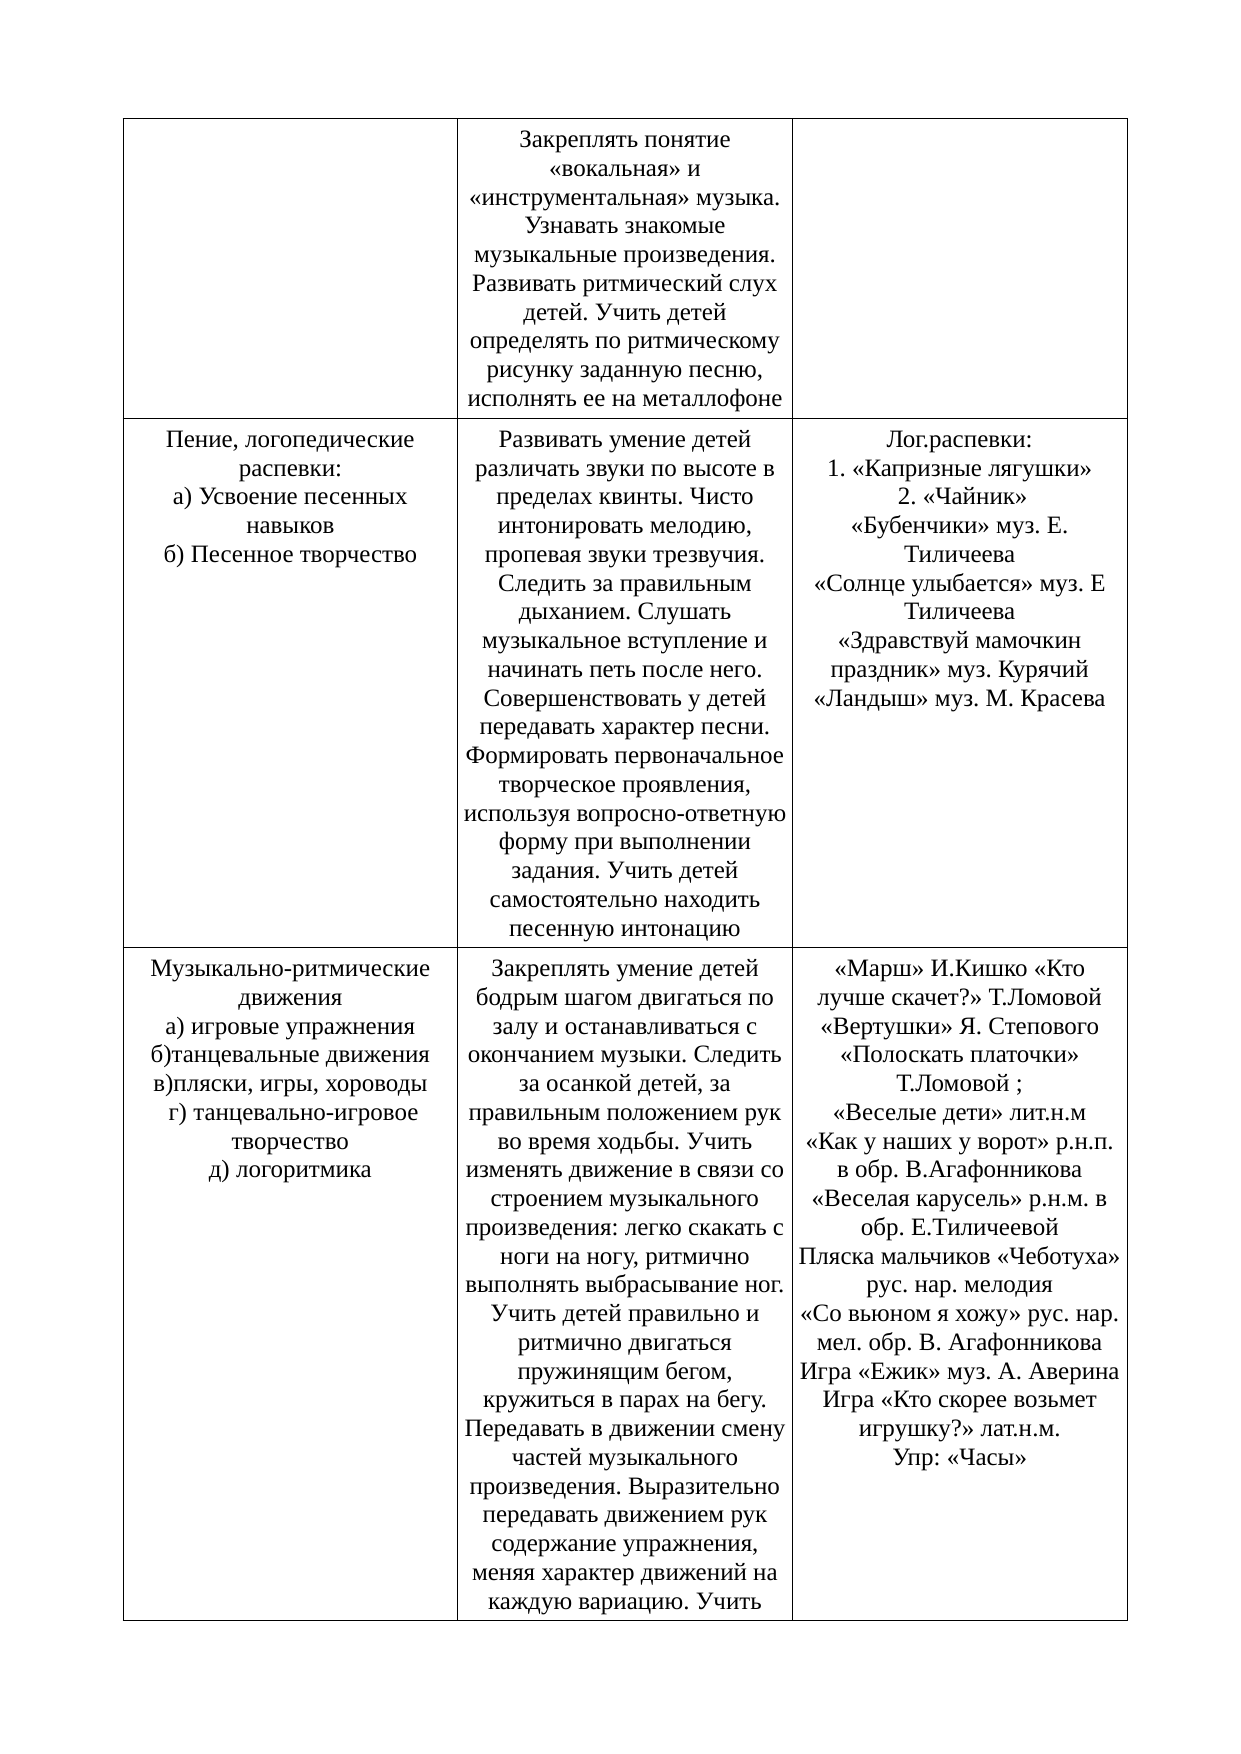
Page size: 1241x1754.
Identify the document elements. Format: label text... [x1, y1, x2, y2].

table_cell Закреплять понятие «вокальная» и «инструментальная» музыка. Узнавать знакомые музыкальные произведения. Развивать ритмический слух детей. Учить детей определять по ритмическому рисунку заданную песню, исполнять ее на металлофоне [458, 119, 792, 418]
table_cell Закреплять умение детей бодрым шагом двигаться по залу и останавливаться с окончанием музыки. Следить за осанкой детей, за правильным положением рук во время ходьбы. Учить изменять движение в связи со строением музыкального произведения: легко скакать с ноги на ногу, ритмично выполнять выбрасывание ног. Учить детей правильно и ритмично двигаться пружинящим бегом, кружиться в парах на бегу. Передавать в движении смену частей музыкального произведения. Выразительно передавать движением рук содержание упражнения, меняя характер движений на каждую вариацию. Учить [458, 948, 792, 1620]
table_cell Музыкально-ритмические движения а) игровые упражнения б)танцевальные движения в)пляски, игры, хороводы г) танцевально-игровое творчество д) логоритмика [124, 948, 457, 1620]
table_cell [124, 119, 457, 418]
table_cell Пение, логопедические распевки: а) Усвоение песенных навыков б) Песенное творчество [124, 419, 457, 947]
table_cell Развивать умение детей различать звуки по высоте в пределах квинты. Чисто интонировать мелодию, пропевая звуки трезвучия. Следить за правильным дыханием. Слушать музыкальное вступление и начинать петь после него. Совершенствовать у детей передавать характер песни. Формировать первоначальное творческое проявления, используя вопросно-ответную форму при выполнении задания. Учить детей самостоятельно находить песенную интонацию [458, 419, 792, 947]
table_cell «Марш» И.Кишко «Кто лучше скачет?» Т.Ломовой «Вертушки» Я. Степового «Полоскать платочки» Т.Ломовой ; «Веселые дети» лит.н.м «Как у наших у ворот» р.н.п. в обр. В.Агафонникова «Веселая карусель» р.н.м. в обр. Е.Тиличеевой Пляска мальчиков «Чеботуха» рус. нар. мелодия «Со вьюном я хожу» рус. нар. мел. обр. В. Агафонникова Игра «Ежик» муз. А. Аверина Игра «Кто скорее возьмет игрушку?» лат.н.м. Упр: «Часы» [793, 948, 1127, 1620]
table_cell [793, 119, 1127, 418]
table_cell Лог.распевки: 1. «Капризные лягушки» 2. «Чайник» «Бубенчики» муз. Е. Тиличеева «Солнце улыбается» муз. Е Тиличеева «Здравствуй мамочкин праздник» муз. Курячий «Ландыш» муз. М. Красева [793, 419, 1127, 947]
